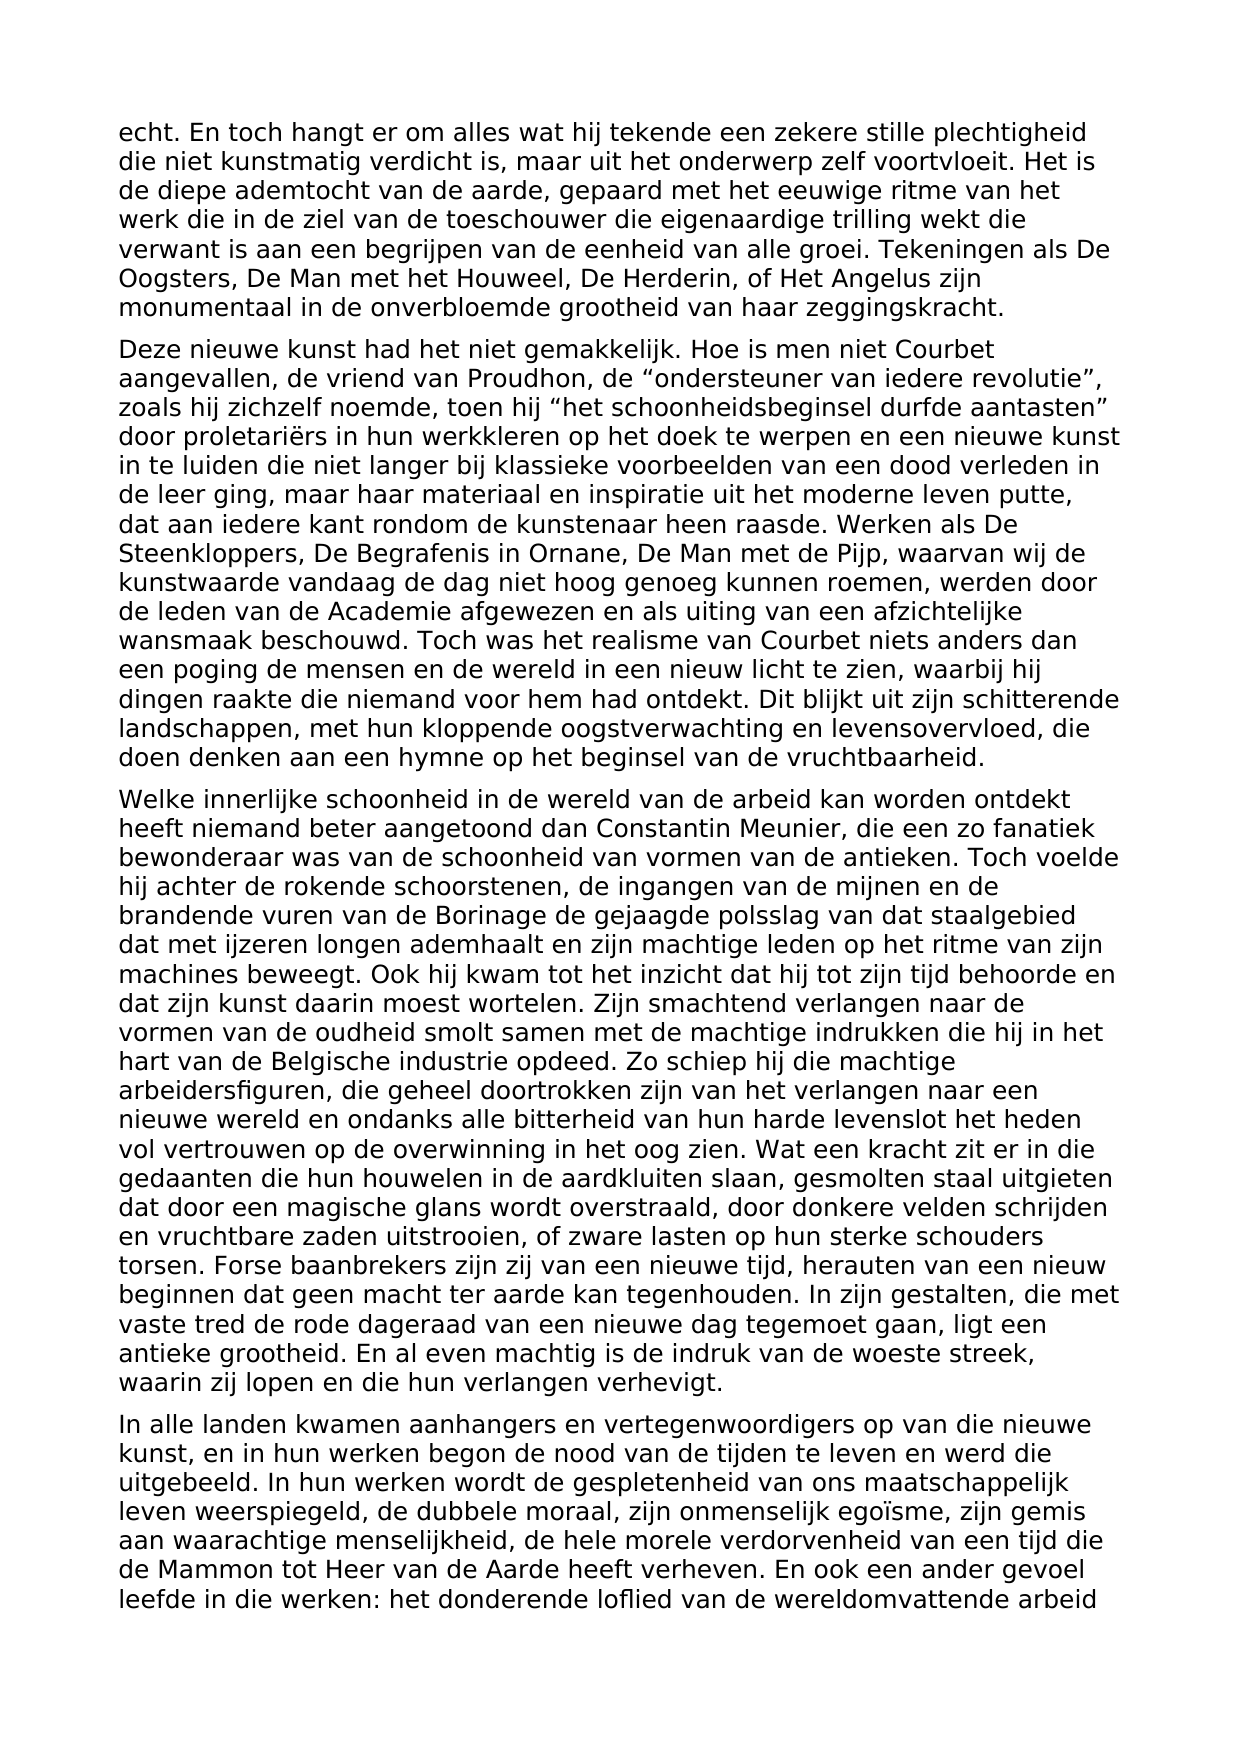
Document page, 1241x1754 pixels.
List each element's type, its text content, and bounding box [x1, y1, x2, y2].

text Deze nieuwe kunst had het niet gemakkelijk. Hoe is men niet Courbet aangevallen, de vriend van Proudhon, de “ondersteuner van iedere revolutie”, zoals hij zichzelf noemde, toen hij “het schoonheidsbeginsel durfde aantasten” door proletariërs in hun werkkleren op het doek te werpen en een nieuwe kunst in te luiden die niet langer bij klassieke voorbeelden van een dood verleden in de leer ging, maar haar materiaal en inspiratie uit het moderne leven putte, dat aan iedere kant rondom de kunstenaar heen raasde. Werken als De Steenkloppers, De Begrafenis in Ornane, De Man met de Pijp, waarvan wij de kunstwaarde vandaag de dag niet hoog genoeg kunnen roemen, werden door de leden van de Academie afgewezen en als uiting van een afzichtelijke wansmaak beschouwd. Toch was het realisme van Courbet niets anders dan een poging de mensen en de wereld in een nieuw licht te zien, waarbij hij dingen raakte die niemand voor hem had ontdekt. Dit blijkt uit zijn schitterende landschappen, met hun kloppende oogstverwachting en levensovervloed, die doen denken aan een hymne op het beginsel van de vruchtbaarheid. [118, 335, 1122, 772]
text Welke innerlijke schoonheid in de wereld van de arbeid kan worden ontdekt heeft niemand beter aangetoond dan Constantin Meunier, die een zo fanatiek bewonderaar was van de schoonheid van vormen van de antieken. Toch voelde hij achter de rokende schoorstenen, de ingangen van de mijnen en de brandende vuren van de Borinage de gejaagde polsslag van dat staalgebied dat met ijzeren longen ademhaalt en zijn machtige leden op het ritme van zijn machines beweegt. Ook hij kwam tot het inzicht dat hij tot zijn tijd behoorde en dat zijn kunst daarin moest wortelen. Zijn smachtend verlangen naar de vormen van de oudheid smolt samen met de machtige indrukken die hij in het hart van de Belgische industrie opdeed. Zo schiep hij die machtige arbeidersfiguren, die geheel doortrokken zijn van het verlangen naar een nieuwe wereld en ondanks alle bitterheid van hun harde levenslot het heden vol vertrouwen op de overwinning in het oog zien. Wat een kracht zit er in die gedaanten die hun houwelen in de aardkluiten slaan, gesmolten staal uitgieten dat door een magische glans wordt overstraald, door donkere velden schrijden en vruchtbare zaden uitstrooien, of zware lasten op hun sterke schouders torsen. Forse baanbrekers zijn zij van een nieuwe tijd, herauten van een nieuw beginnen dat geen macht ter aarde kan tegenhouden. In zijn gestalten, die met vaste tred de rode dageraad van een nieuwe dag tegemoet gaan, ligt een antieke grootheid. En al even machtig is de indruk van de woeste streek, waarin zij lopen en die hun verlangen verhevigt. [118, 785, 1122, 1397]
text echt. En toch hangt er om alles wat hij tekende een zekere stille plechtigheid die niet kunstmatig verdicht is, maar uit het onderwerp zelf voortvloeit. Het is de diepe ademtocht van de aarde, gepaard met het eeuwige ritme van het werk die in de ziel van de toeschouwer die eigenaardige trilling wekt die verwant is aan een begrijpen van de eenheid van alle groei. Tekeningen als De Oogsters, De Man met het Houweel, De Herderin, of Het Angelus zijn monumentaal in de onverbloemde grootheid van haar zeggingskracht. [118, 118, 1122, 322]
text In alle landen kwamen aanhangers en vertegenwoordigers op van die nieuwe kunst, en in hun werken begon de nood van de tijden te leven en werd die uitgebeeld. In hun werken wordt de gespletenheid van ons maatschappelijk leven weerspiegeld, de dubbele moraal, zijn onmenselijk egoïsme, zijn gemis aan waarachtige menselijkheid, de hele morele verdorvenheid van een tijd die de Mammon tot Heer van de Aarde heeft verheven. En ook een ander gevoel leefde in die werken: het donderende loflied van de wereldomvattende arbeid [118, 1410, 1122, 1614]
